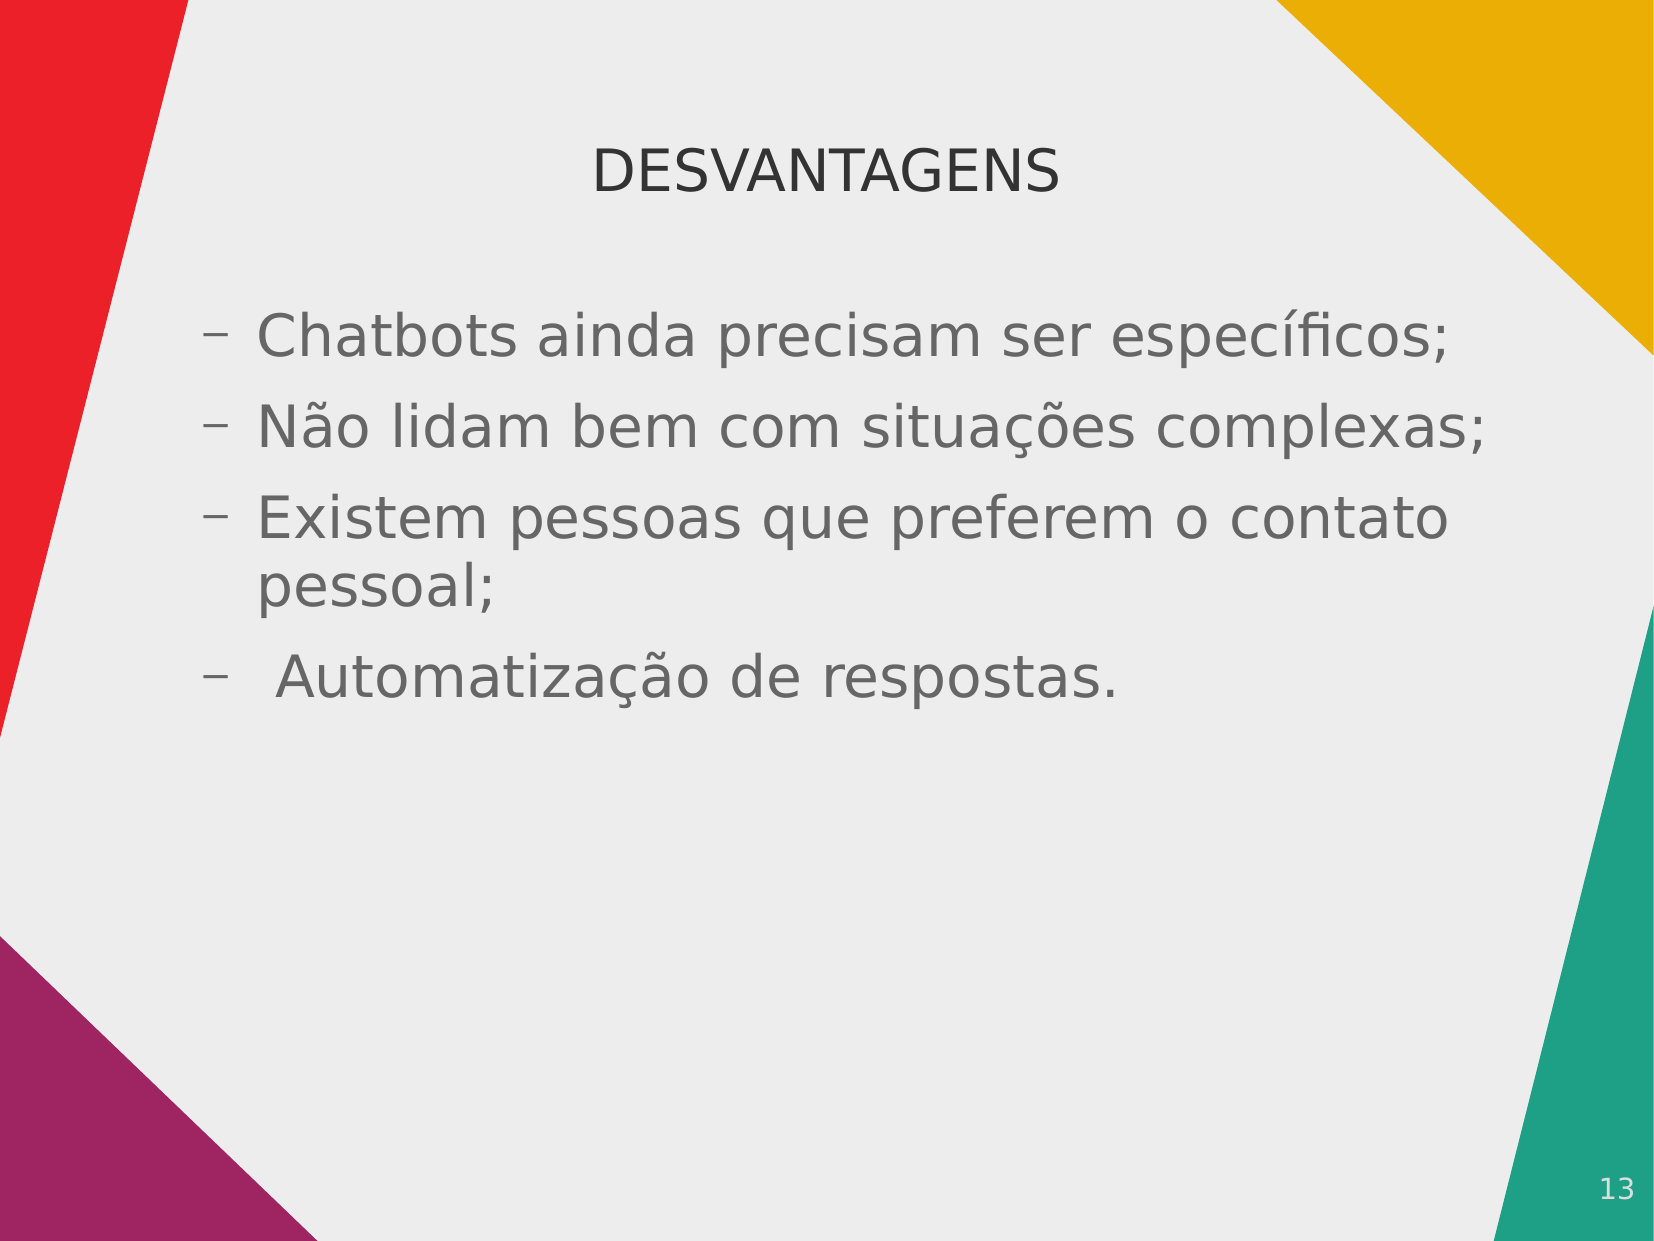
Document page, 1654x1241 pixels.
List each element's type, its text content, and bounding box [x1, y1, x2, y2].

list Chatbots ainda precisam ser específicos; Não lidam bem com situações complexas; Existem pessoas que preferem o contato pessoal; Automatização de respostas. [114, 302, 1539, 1033]
title DESVANTAGENS [114, 73, 1539, 271]
